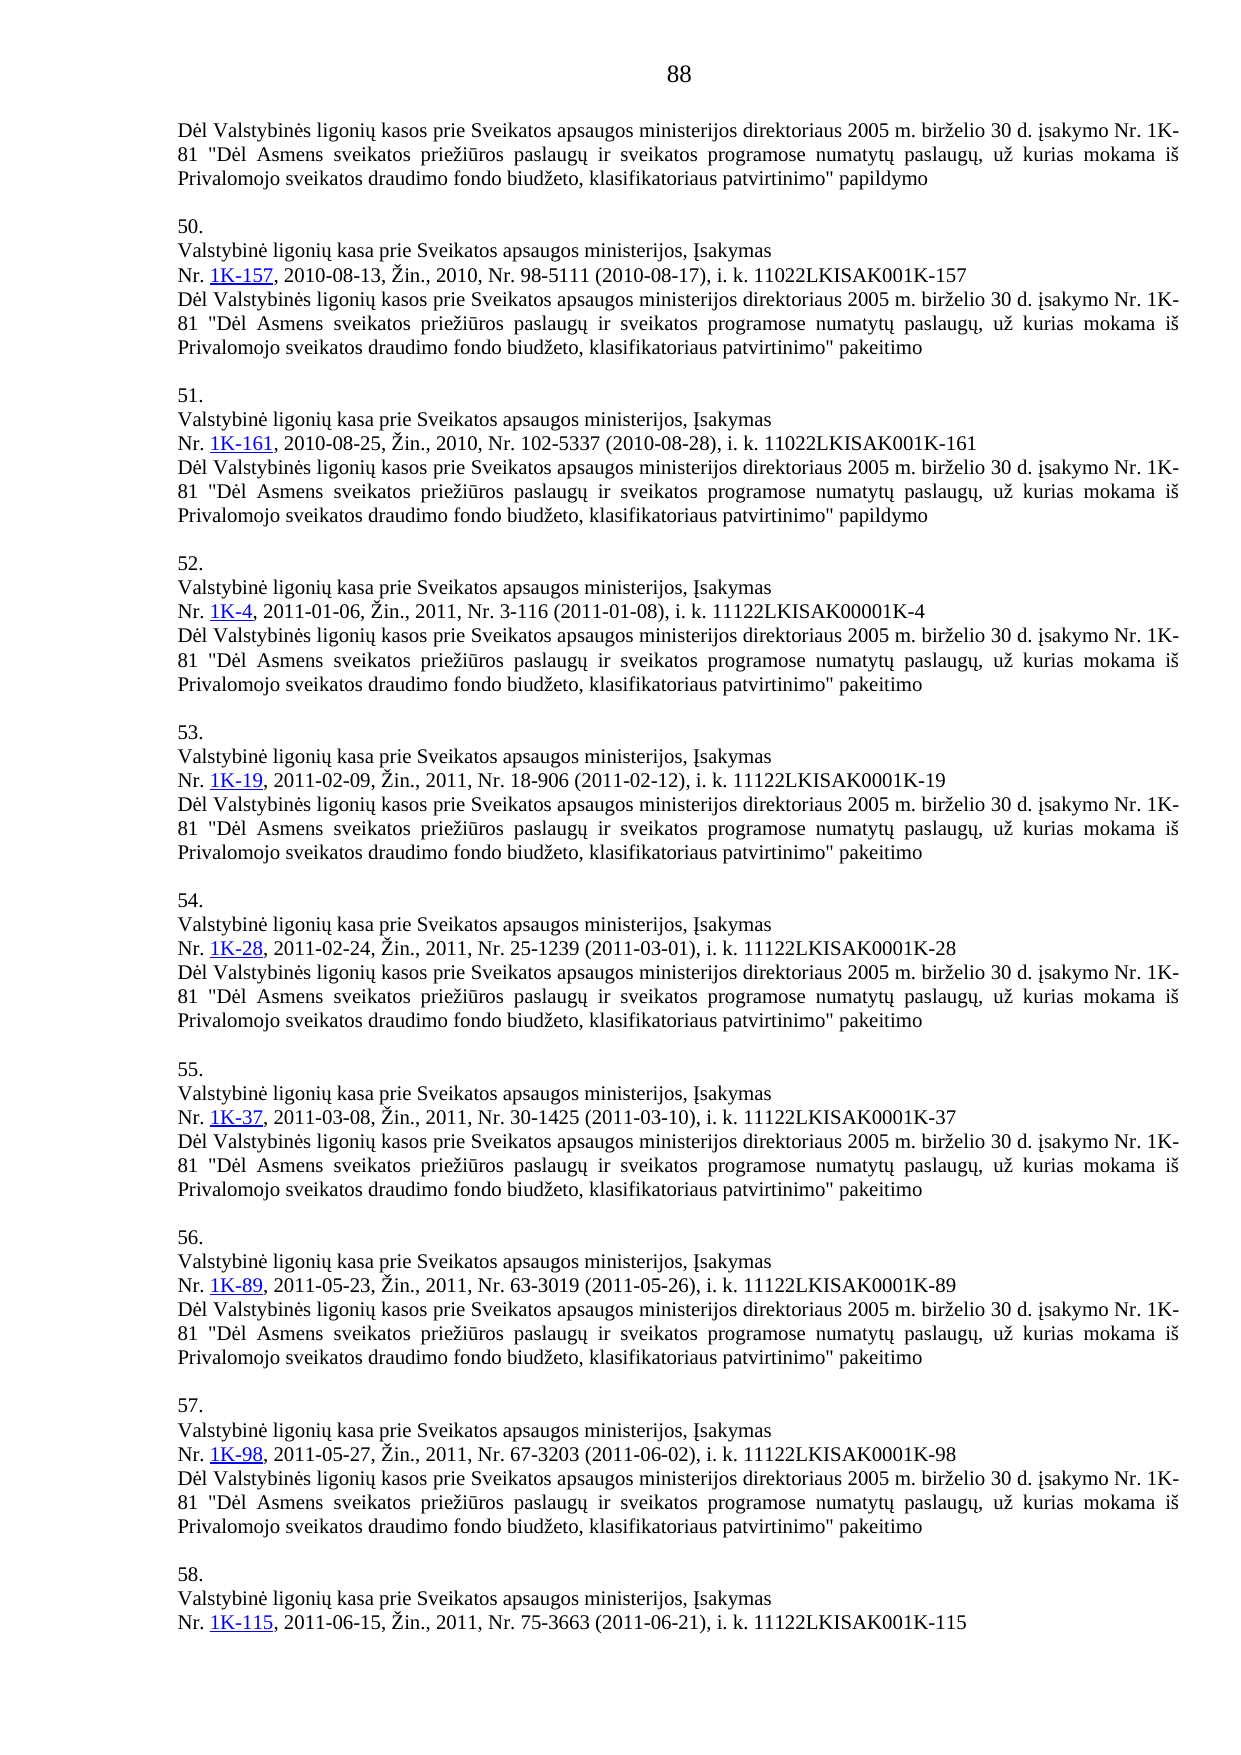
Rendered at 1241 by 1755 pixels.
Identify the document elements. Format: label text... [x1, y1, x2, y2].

text 53. [177, 720, 1181, 744]
text 54. [177, 888, 1181, 912]
text Nr. 1K-28, 2011-02-24, Žin., 2011, Nr. 25-1239 (2011-03-01), i. k. 11122LKISAK0001K-28 [177, 936, 1181, 960]
text Nr. 1K-89, 2011-05-23, Žin., 2011, Nr. 63-3019 (2011-05-26), i. k. 11122LKISAK0001K-89 [177, 1273, 1181, 1297]
text 50. [177, 214, 1181, 238]
text Valstybinė ligonių kasa prie Sveikatos apsaugos ministerijos, Įsakymas [177, 407, 1181, 431]
text 58. [177, 1562, 1181, 1586]
text Nr. 1K-4, 2011-01-06, Žin., 2011, Nr. 3-116 (2011-01-08), i. k. 11122LKISAK00001K-4 [177, 599, 1181, 623]
text Nr. 1K-19, 2011-02-09, Žin., 2011, Nr. 18-906 (2011-02-12), i. k. 11122LKISAK0001K-19 [177, 768, 1181, 792]
text Dėl Valstybinės ligonių kasos prie Sveikatos apsaugos ministerijos direktoriaus 2005 m. birželio 30 d. įsakymo Nr. 1K-81 "Dėl Asmens sveikatos priežiūros paslaugų ir sveikatos programose numatytų paslaugų, už kurias mokama iš Privalomojo sveikatos draudimo fondo biudžeto, klasifikatoriaus patvirtinimo" pakeitimo [177, 1466, 1181, 1538]
text Valstybinė ligonių kasa prie Sveikatos apsaugos ministerijos, Įsakymas [177, 1417, 1181, 1442]
text Dėl Valstybinės ligonių kasos prie Sveikatos apsaugos ministerijos direktoriaus 2005 m. birželio 30 d. įsakymo Nr. 1K-81 "Dėl Asmens sveikatos priežiūros paslaugų ir sveikatos programose numatytų paslaugų, už kurias mokama iš Privalomojo sveikatos draudimo fondo biudžeto, klasifikatoriaus patvirtinimo" pakeitimo [177, 287, 1181, 359]
text Valstybinė ligonių kasa prie Sveikatos apsaugos ministerijos, Įsakymas [177, 1249, 1181, 1273]
text Nr. 1K-37, 2011-03-08, Žin., 2011, Nr. 30-1425 (2011-03-10), i. k. 11122LKISAK0001K-37 [177, 1105, 1181, 1129]
text 55. [177, 1057, 1181, 1081]
text Valstybinė ligonių kasa prie Sveikatos apsaugos ministerijos, Įsakymas [177, 1081, 1181, 1105]
text 56. [177, 1225, 1181, 1249]
text Dėl Valstybinės ligonių kasos prie Sveikatos apsaugos ministerijos direktoriaus 2005 m. birželio 30 d. įsakymo Nr. 1K-81 "Dėl Asmens sveikatos priežiūros paslaugų ir sveikatos programose numatytų paslaugų, už kurias mokama iš Privalomojo sveikatos draudimo fondo biudžeto, klasifikatoriaus patvirtinimo" pakeitimo [177, 623, 1181, 696]
text Valstybinė ligonių kasa prie Sveikatos apsaugos ministerijos, Įsakymas [177, 575, 1181, 599]
text Dėl Valstybinės ligonių kasos prie Sveikatos apsaugos ministerijos direktoriaus 2005 m. birželio 30 d. įsakymo Nr. 1K-81 "Dėl Asmens sveikatos priežiūros paslaugų ir sveikatos programose numatytų paslaugų, už kurias mokama iš Privalomojo sveikatos draudimo fondo biudžeto, klasifikatoriaus patvirtinimo" pakeitimo [177, 792, 1181, 864]
text Nr. 1K-98, 2011-05-27, Žin., 2011, Nr. 67-3203 (2011-06-02), i. k. 11122LKISAK0001K-98 [177, 1442, 1181, 1466]
text 57. [177, 1393, 1181, 1417]
text 52. [177, 551, 1181, 575]
text Nr. 1K-157, 2010-08-13, Žin., 2010, Nr. 98-5111 (2010-08-17), i. k. 11022LKISAK001K-157 [177, 262, 1181, 287]
text Valstybinė ligonių kasa prie Sveikatos apsaugos ministerijos, Įsakymas [177, 744, 1181, 768]
text Nr. 1K-161, 2010-08-25, Žin., 2010, Nr. 102-5337 (2010-08-28), i. k. 11022LKISAK001K-161 [177, 431, 1181, 455]
text Dėl Valstybinės ligonių kasos prie Sveikatos apsaugos ministerijos direktoriaus 2005 m. birželio 30 d. įsakymo Nr. 1K-81 "Dėl Asmens sveikatos priežiūros paslaugų ir sveikatos programose numatytų paslaugų, už kurias mokama iš Privalomojo sveikatos draudimo fondo biudžeto, klasifikatoriaus patvirtinimo" pakeitimo [177, 960, 1181, 1032]
text Dėl Valstybinės ligonių kasos prie Sveikatos apsaugos ministerijos direktoriaus 2005 m. birželio 30 d. įsakymo Nr. 1K-81 "Dėl Asmens sveikatos priežiūros paslaugų ir sveikatos programose numatytų paslaugų, už kurias mokama iš Privalomojo sveikatos draudimo fondo biudžeto, klasifikatoriaus patvirtinimo" pakeitimo [177, 1297, 1181, 1369]
text Valstybinė ligonių kasa prie Sveikatos apsaugos ministerijos, Įsakymas [177, 1586, 1181, 1610]
text Dėl Valstybinės ligonių kasos prie Sveikatos apsaugos ministerijos direktoriaus 2005 m. birželio 30 d. įsakymo Nr. 1K-81 "Dėl Asmens sveikatos priežiūros paslaugų ir sveikatos programose numatytų paslaugų, už kurias mokama iš Privalomojo sveikatos draudimo fondo biudžeto, klasifikatoriaus patvirtinimo" pakeitimo [177, 1129, 1181, 1201]
text Dėl Valstybinės ligonių kasos prie Sveikatos apsaugos ministerijos direktoriaus 2005 m. birželio 30 d. įsakymo Nr. 1K-81 "Dėl Asmens sveikatos priežiūros paslaugų ir sveikatos programose numatytų paslaugų, už kurias mokama iš Privalomojo sveikatos draudimo fondo biudžeto, klasifikatoriaus patvirtinimo" papildymo [177, 455, 1181, 527]
text 51. [177, 383, 1181, 407]
text Nr. 1K-115, 2011-06-15, Žin., 2011, Nr. 75-3663 (2011-06-21), i. k. 11122LKISAK001K-115 [177, 1610, 1181, 1634]
text Valstybinė ligonių kasa prie Sveikatos apsaugos ministerijos, Įsakymas [177, 912, 1181, 936]
text Dėl Valstybinės ligonių kasos prie Sveikatos apsaugos ministerijos direktoriaus 2005 m. birželio 30 d. įsakymo Nr. 1K-81 "Dėl Asmens sveikatos priežiūros paslaugų ir sveikatos programose numatytų paslaugų, už kurias mokama iš Privalomojo sveikatos draudimo fondo biudžeto, klasifikatoriaus patvirtinimo" papildymo [177, 118, 1181, 190]
text Valstybinė ligonių kasa prie Sveikatos apsaugos ministerijos, Įsakymas [177, 238, 1181, 262]
